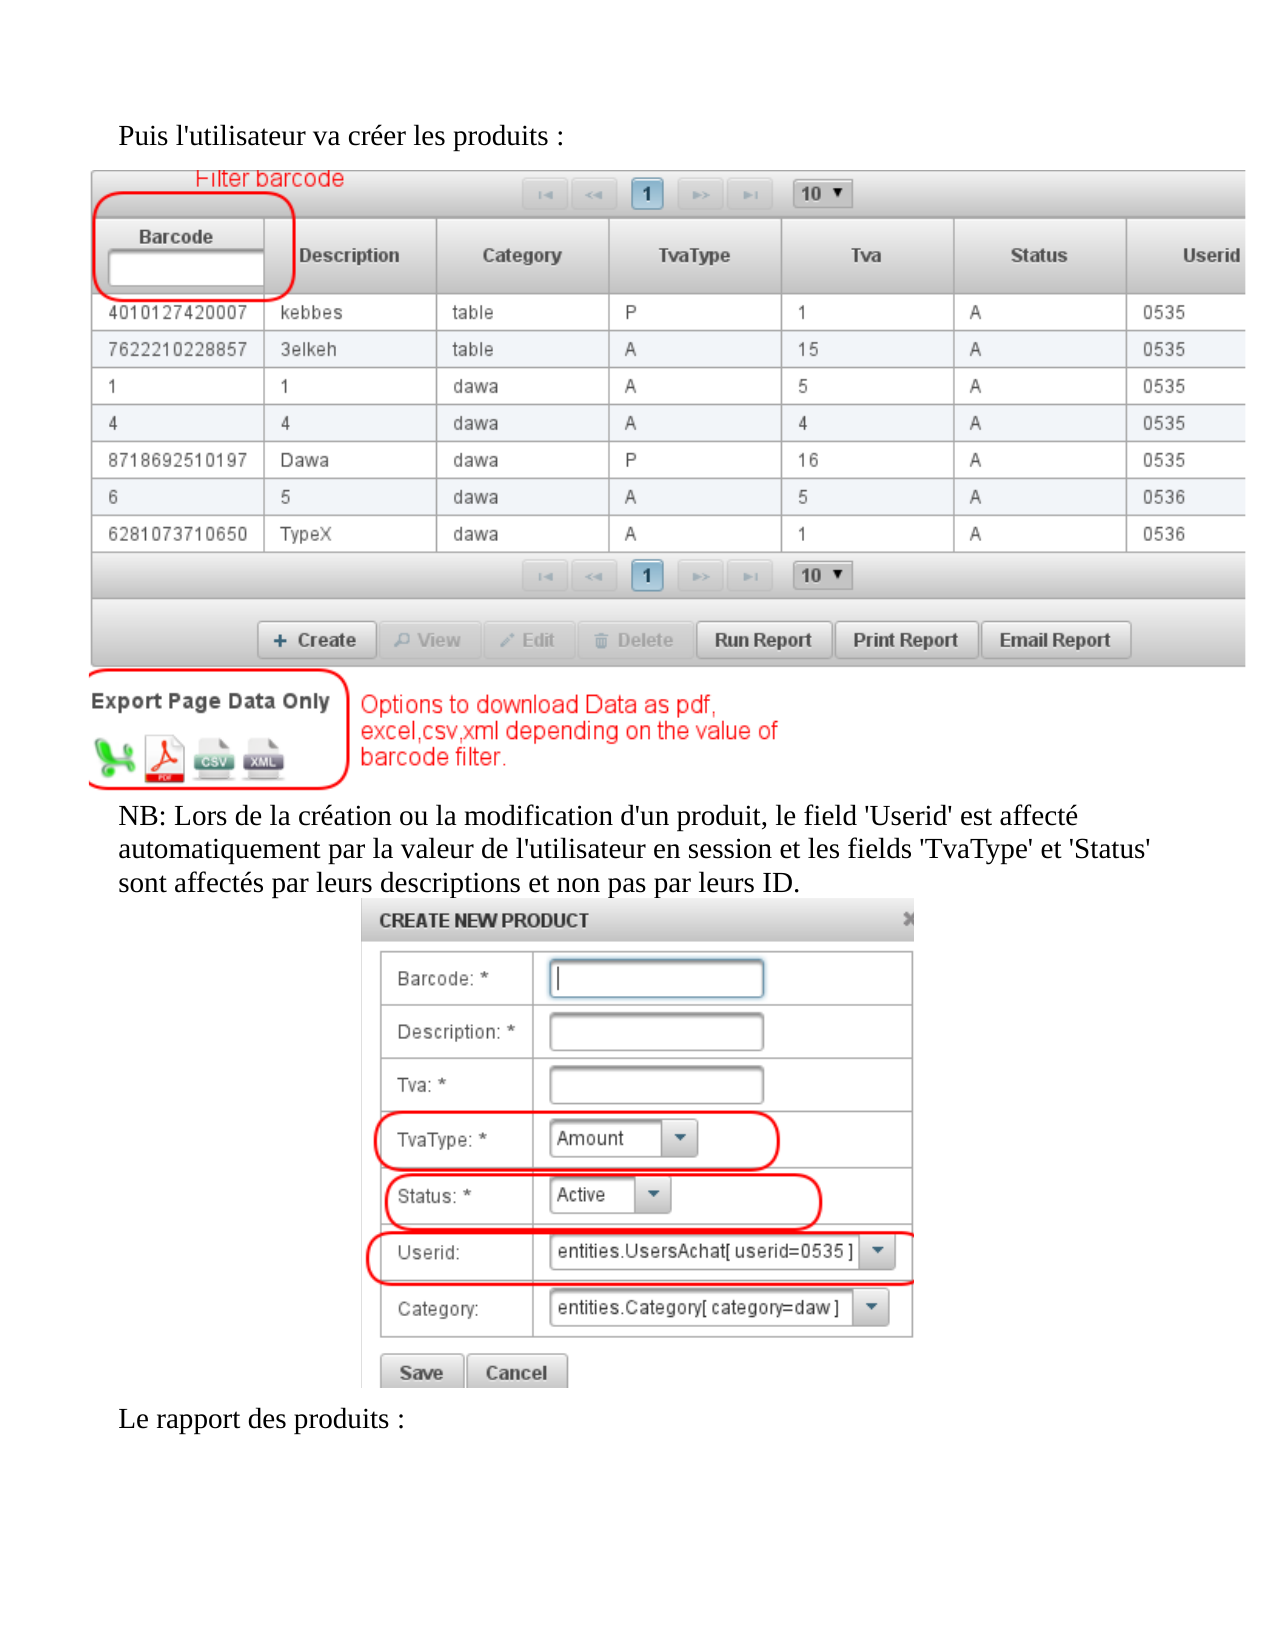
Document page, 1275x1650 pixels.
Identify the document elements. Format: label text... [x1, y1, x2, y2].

picture [88, 170, 1246, 798]
text Puis l'utilisateur va créer les produits : [118, 118, 1157, 152]
picture [361, 898, 914, 1388]
text Le rapport des produits : [118, 1402, 1157, 1435]
text NB: Lors de la création ou la modification d'un produit, le field 'Userid' est affecté automatiquement par la valeur de l'utilisateur en session et les fields 'TvaType' et 'Status' sont affectés par leurs descriptions et non pas par leurs ID. [118, 798, 1157, 898]
text [118, 152, 1157, 170]
